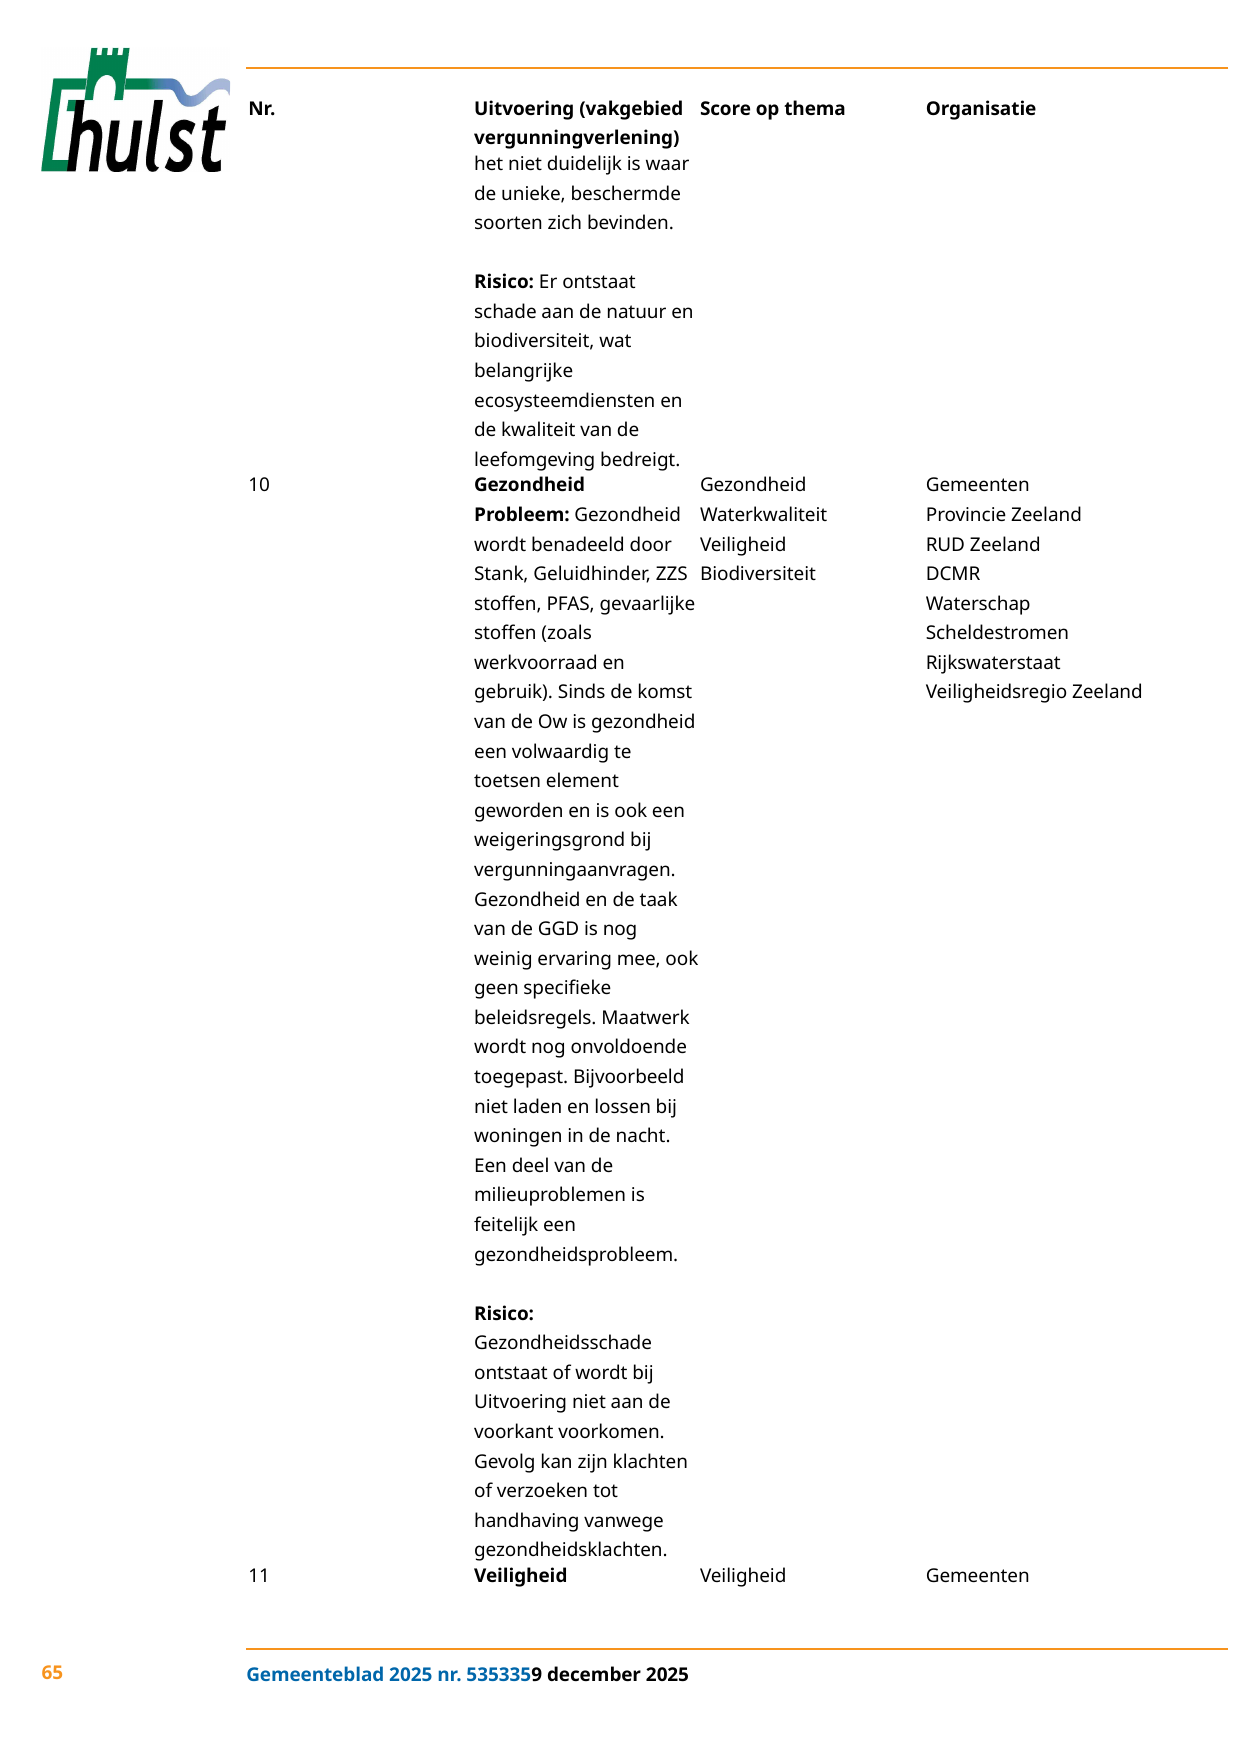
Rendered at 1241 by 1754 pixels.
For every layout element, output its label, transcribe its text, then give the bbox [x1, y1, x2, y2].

table_cell Gezondheid Probleem: Gezondheid wordt benadeeld door Stank, Geluidhinder, ZZS stoffen, PFAS, gevaarlijke stoffen (zoals werkvoorraad en gebruik). Sinds de komst van de Ow is gezondheid een volwaardig te toetsen element geworden en is ook een weigeringsgrond bij vergunningaanvragen. Gezondheid en de taak van de GGD is nog weinig ervaring mee, ook geen specifieke beleidsregels. Maatwerk wordt nog onvoldoende toegepast. Bijvoorbeeld niet laden en lossen bij woningen in de nacht. Een deel van de milieuproblemen is feitelijk een gezondheidsprobleem. Risico: Gezondheidsschade ontstaat of wordt bij Uitvoering niet aan de voorkant voorkomen. Gevolg kan zijn klachten of verzoeken tot handhaving vanwege gezondheidsklachten. [474, 472, 700, 1562]
table_cell [248, 150, 474, 472]
table_cell Gemeenten Provincie Zeeland RUD Zeeland DCMR Waterschap Scheldestromen Rijkswaterstaat Veiligheidsregio Zeeland [926, 472, 1152, 1562]
table_cell [926, 150, 1152, 472]
table_header Nr. [248, 95, 474, 150]
table_cell 11 [248, 1563, 474, 1588]
table_cell [700, 150, 926, 472]
picture [41, 47, 231, 172]
table_cell Veiligheid [474, 1563, 700, 1588]
table_header Uitvoering (vakgebied vergunningverlening) [474, 95, 700, 150]
table_cell Gemeenten [926, 1563, 1152, 1588]
table_cell Gezondheid Waterkwaliteit Veiligheid Biodiversiteit [700, 472, 926, 1562]
table_header Organisatie [926, 95, 1152, 150]
table_cell Veiligheid [700, 1563, 926, 1588]
table_cell het niet duidelijk is waar de unieke, beschermde soorten zich bevinden. Risico: Er ontstaat schade aan de natuur en biodiversiteit, wat belangrijke ecosysteemdiensten en de kwaliteit van de leefomgeving bedreigt. [474, 150, 700, 472]
table_header Score op thema [700, 95, 926, 150]
table_cell 10 [248, 472, 474, 1562]
